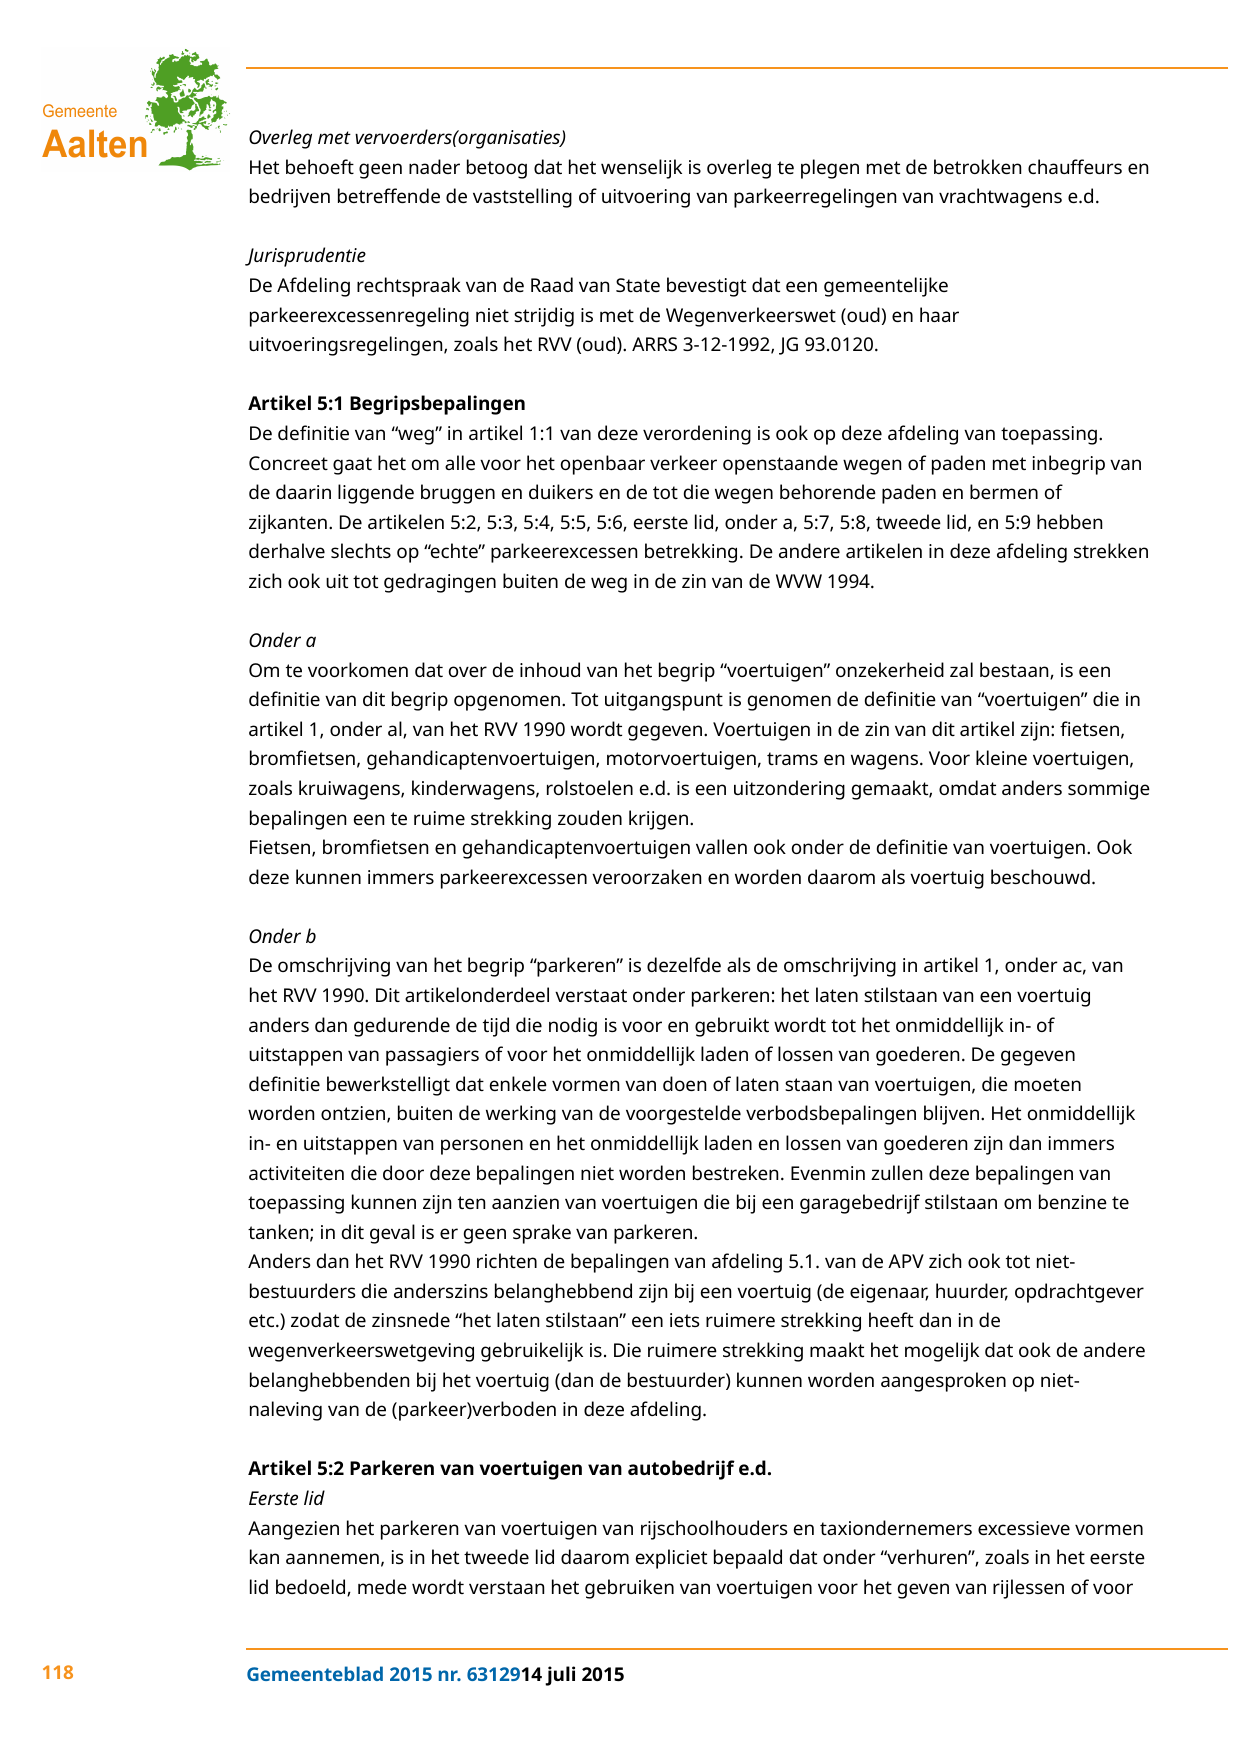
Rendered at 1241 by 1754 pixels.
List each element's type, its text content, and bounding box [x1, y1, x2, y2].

text Eerste lid [248, 1485, 1152, 1511]
text Artikel 5:2 Parkeren van voertuigen van autobedrijf e.d. [248, 1456, 1152, 1481]
text Jurisprudentie [248, 243, 1152, 268]
text De Afdeling rechtspraak van de Raad van State bevestigt dat een gemeentelijke parkeerexcessenregeling niet strijdig is met de Wegenverkeerswet (oud) en haar uitvoeringsregelingen, zoals het RVV (oud). ARRS 3-12-1992, JG 93.0120. [248, 272, 1152, 357]
text De definitie van “weg” in artikel 1:1 van deze verordening is ook op deze afdeling van toepassing. Concreet gaat het om alle voor het openbaar verkeer openstaande wegen of paden met inbegrip van de daarin liggende bruggen en duikers en de tot die wegen behorende paden en bermen of zijkanten. De artikelen 5:2, 5:3, 5:4, 5:5, 5:6, eerste lid, onder a, 5:7, 5:8, tweede lid, en 5:9 hebben derhalve slechts op “echte” parkeerexcessen betrekking. De andere artikelen in deze afdeling strekken zich ook uit tot gedragingen buiten de weg in de zin van de WVW 1994. [248, 420, 1152, 594]
text Onder a [248, 627, 1152, 653]
text Artikel 5:1 Begripsbepalingen [248, 391, 1152, 416]
text Onder b [248, 923, 1152, 949]
picture [41, 47, 231, 172]
text Om te voorkomen dat over de inhoud van het begrip “voertuigen” onzekerheid zal bestaan, is een definitie van dit begrip opgenomen. Tot uitgangspunt is genomen de definitie van “voertuigen” die in artikel 1, onder al, van het RVV 1990 wordt gegeven. Voertuigen in de zin van dit artikel zijn: fietsen, bromfietsen, gehandicaptenvoertuigen, motorvoertuigen, trams en wagens. Voor kleine voertuigen, zoals kruiwagens, kinderwagens, rolstoelen e.d. is een uitzondering gemaakt, omdat anders sommige bepalingen een te ruime strekking zouden krijgen. [248, 657, 1152, 831]
text Aangezien het parkeren van voertuigen van rijschoolhouders en taxiondernemers excessieve vormen kan aannemen, is in het tweede lid daarom expliciet bepaald dat onder “verhuren”, zoals in het eerste lid bedoeld, mede wordt verstaan het gebruiken van voertuigen voor het geven van rijlessen of voor [248, 1515, 1152, 1600]
text De omschrijving van het begrip “parkeren” is dezelfde als de omschrijving in artikel 1, onder ac, van het RVV 1990. Dit artikelonderdeel verstaat onder parkeren: het laten stilstaan van een voertuig anders dan gedurende de tijd die nodig is voor en gebruikt wordt tot het onmiddellijk in- of uitstappen van passagiers of voor het onmiddellijk laden of lossen van goederen. De gegeven definitie bewerkstelligt dat enkele vormen van doen of laten staan van voertuigen, die moeten worden ontzien, buiten de werking van de voorgestelde verbodsbepalingen blijven. Het onmiddellijk in- en uitstappen van personen en het onmiddellijk laden en lossen van goederen zijn dan immers activiteiten die door deze bepalingen niet worden bestreken. Evenmin zullen deze bepalingen van toepassing kunnen zijn ten aanzien van voertuigen die bij een garagebedrijf stilstaan om benzine te tanken; in dit geval is er geen sprake van parkeren. [248, 953, 1152, 1245]
text Overleg met vervoerders(organisaties) [248, 124, 1152, 150]
text Het behoeft geen nader betoog dat het wenselijk is overleg te plegen met de betrokken chauffeurs en bedrijven betreffende de vaststelling of uitvoering van parkeerregelingen van vrachtwagens e.d. [248, 154, 1152, 209]
text Anders dan het RVV 1990 richten de bepalingen van afdeling 5.1. van de APV zich ook tot niet-bestuurders die anderszins belanghebbend zijn bij een voertuig (de eigenaar, huurder, opdrachtgever etc.) zodat de zinsnede “het laten stilstaan” een iets ruimere strekking heeft dan in de wegenverkeerswetgeving gebruikelijk is. Die ruimere strekking maakt het mogelijk dat ook de andere belanghebbenden bij het voertuig (dan de bestuurder) kunnen worden aangesproken op niet-naleving van de (parkeer)verboden in deze afdeling. [248, 1248, 1152, 1422]
text Fietsen, bromfietsen en gehandicaptenvoertuigen vallen ook onder de definitie van voertuigen. Ook deze kunnen immers parkeerexcessen veroorzaken en worden daarom als voertuig beschouwd. [248, 834, 1152, 890]
